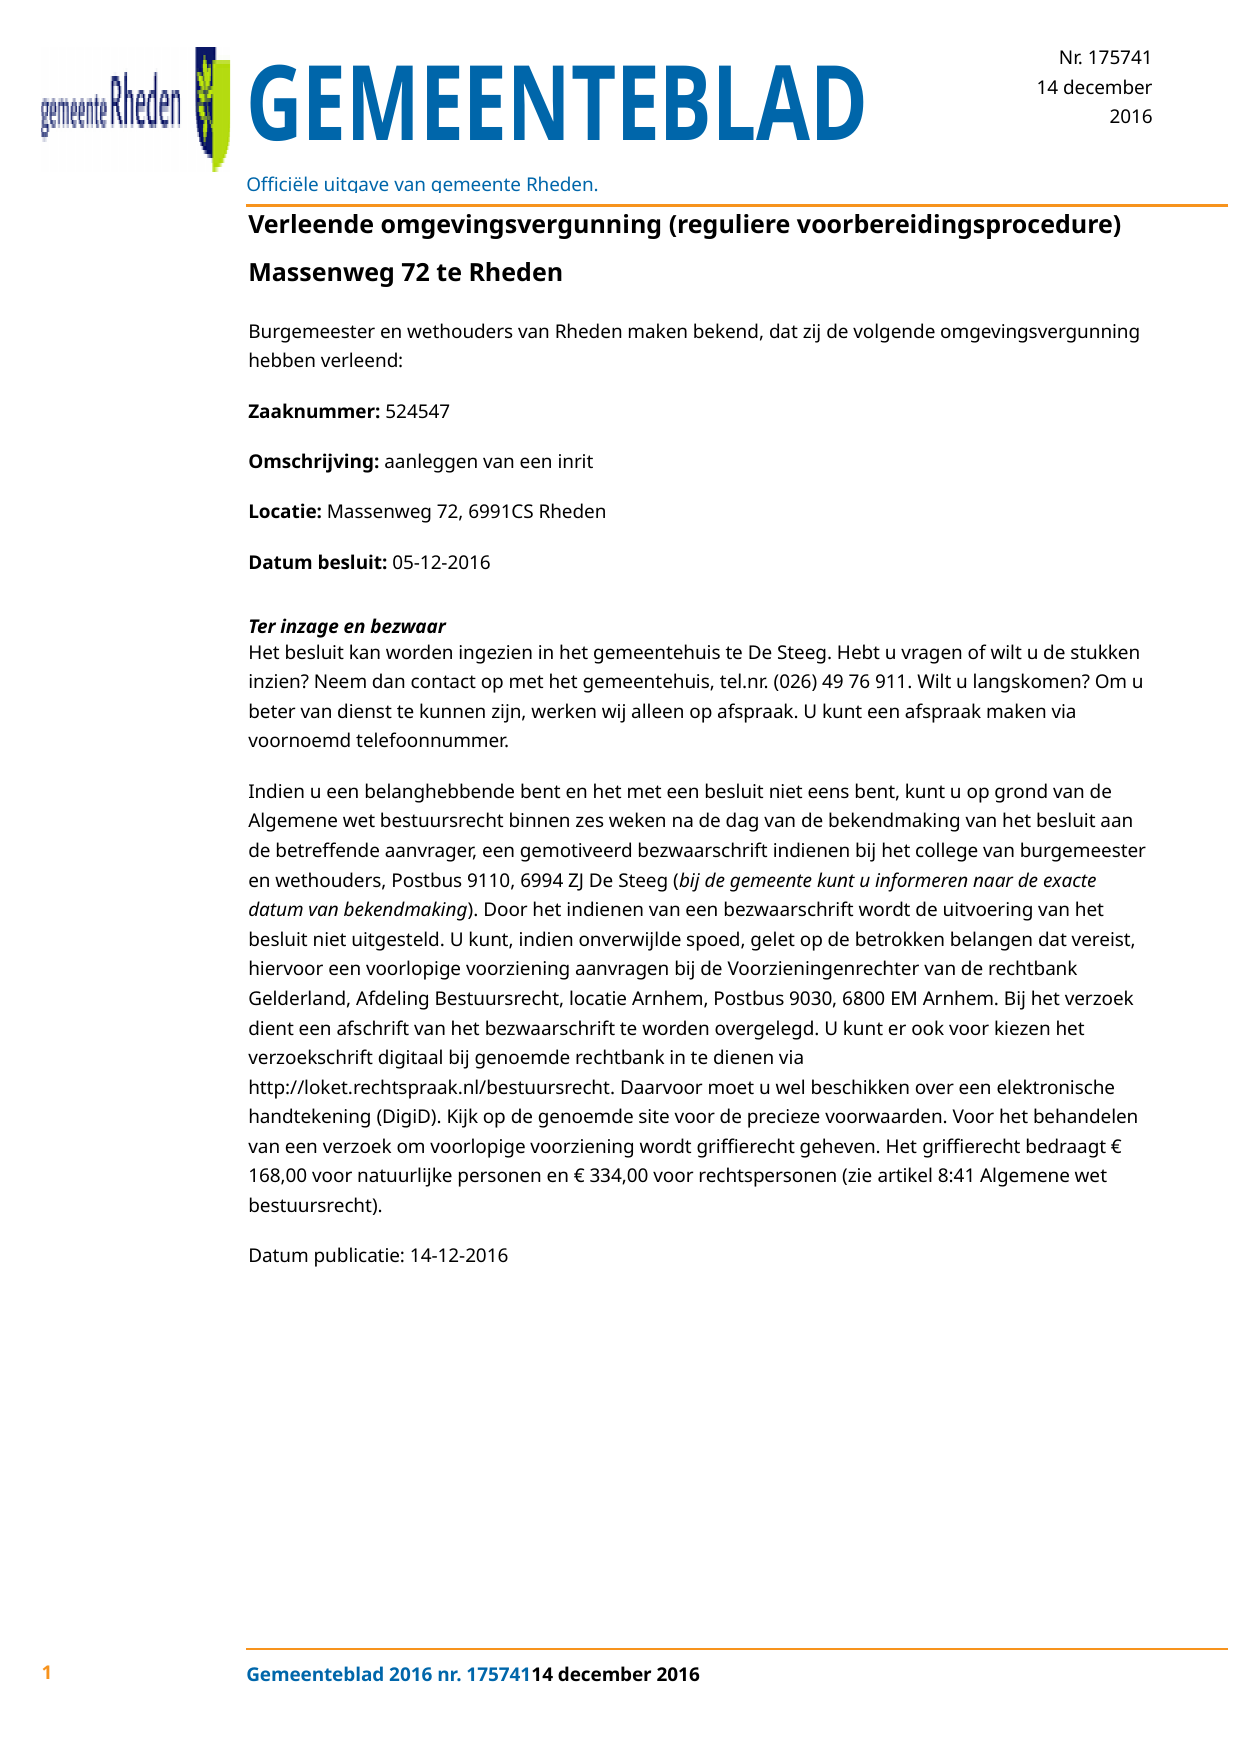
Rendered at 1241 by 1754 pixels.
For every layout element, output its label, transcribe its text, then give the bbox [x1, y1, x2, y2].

text Het besluit kan worden ingezien in het gemeentehuis te De Steeg. Hebt u vragen of wilt u de stukken inzien? Neem dan contact op met het gemeentehuis, tel.nr. (026) 49 76 911. Wilt u langskomen? Om u beter van dienst te kunnen zijn, werken wij alleen op afspraak. U kunt een afspraak maken via voornoemd telefoonnummer. [248, 639, 1152, 753]
text Indien u een belanghebbende bent en het met een besluit niet eens bent, kunt u op grond van de Algemene wet bestuursrecht binnen zes weken na de dag van de bekendmaking van het besluit aan de betreffende aanvrager, een gemotiveerd bezwaarschrift indienen bij het college van burgemeester en wethouders, Postbus 9110, 6994 ZJ De Steeg (bij de gemeente kunt u informeren naar de exacte datum van bekendmaking). Door het indienen van een bezwaarschrift wordt de uitvoering van het besluit niet uitgesteld. U kunt, indien onverwijlde spoed, gelet op de betrokken belangen dat vereist, hiervoor een voorlopige voorziening aanvragen bij de Voorzieningenrechter van de rechtbank Gelderland, Afdeling Bestuursrecht, locatie Arnhem, Postbus 9030, 6800 EM Arnhem. Bij het verzoek dient een afschrift van het bezwaarschrift te worden overgelegd. U kunt er ook voor kiezen het verzoekschrift digitaal bij genoemde rechtbank in te dienen via http://loket.rechtspraak.nl/bestuursrecht. Daarvoor moet u wel beschikken over een elektronische handtekening (DigiD). Kijk op de genoemde site voor de precieze voorwaarden. Voor het behandelen van een verzoek om voorlopige voorziening wordt griffierecht geheven. Het griffierecht bedraagt € 168,00 voor natuurlijke personen en € 334,00 voor rechtspersonen (zie artikel 8:41 Algemene wet bestuursrecht). [248, 778, 1152, 1218]
text Ter inzage en bezwaar [248, 613, 1152, 639]
text Verleende omgevingsvergunning (reguliere voorbereidingsprocedure) Massenweg 72 te Rheden [248, 207, 1152, 288]
text Datum besluit: 05-12-2016 [248, 549, 1152, 575]
text Burgemeester en wethouders van Rheden maken bekend, dat zij de volgende omgevingsvergunning hebben verleend: [248, 318, 1152, 373]
text Zaaknummer: 524547 [248, 398, 1152, 424]
picture [41, 47, 231, 172]
text Omschrijving: aanleggen van een inrit [248, 448, 1152, 474]
text Locatie: Massenweg 72, 6991CS Rheden [248, 499, 1152, 524]
text Datum publicatie: 14-12-2016 [248, 1243, 1152, 1268]
